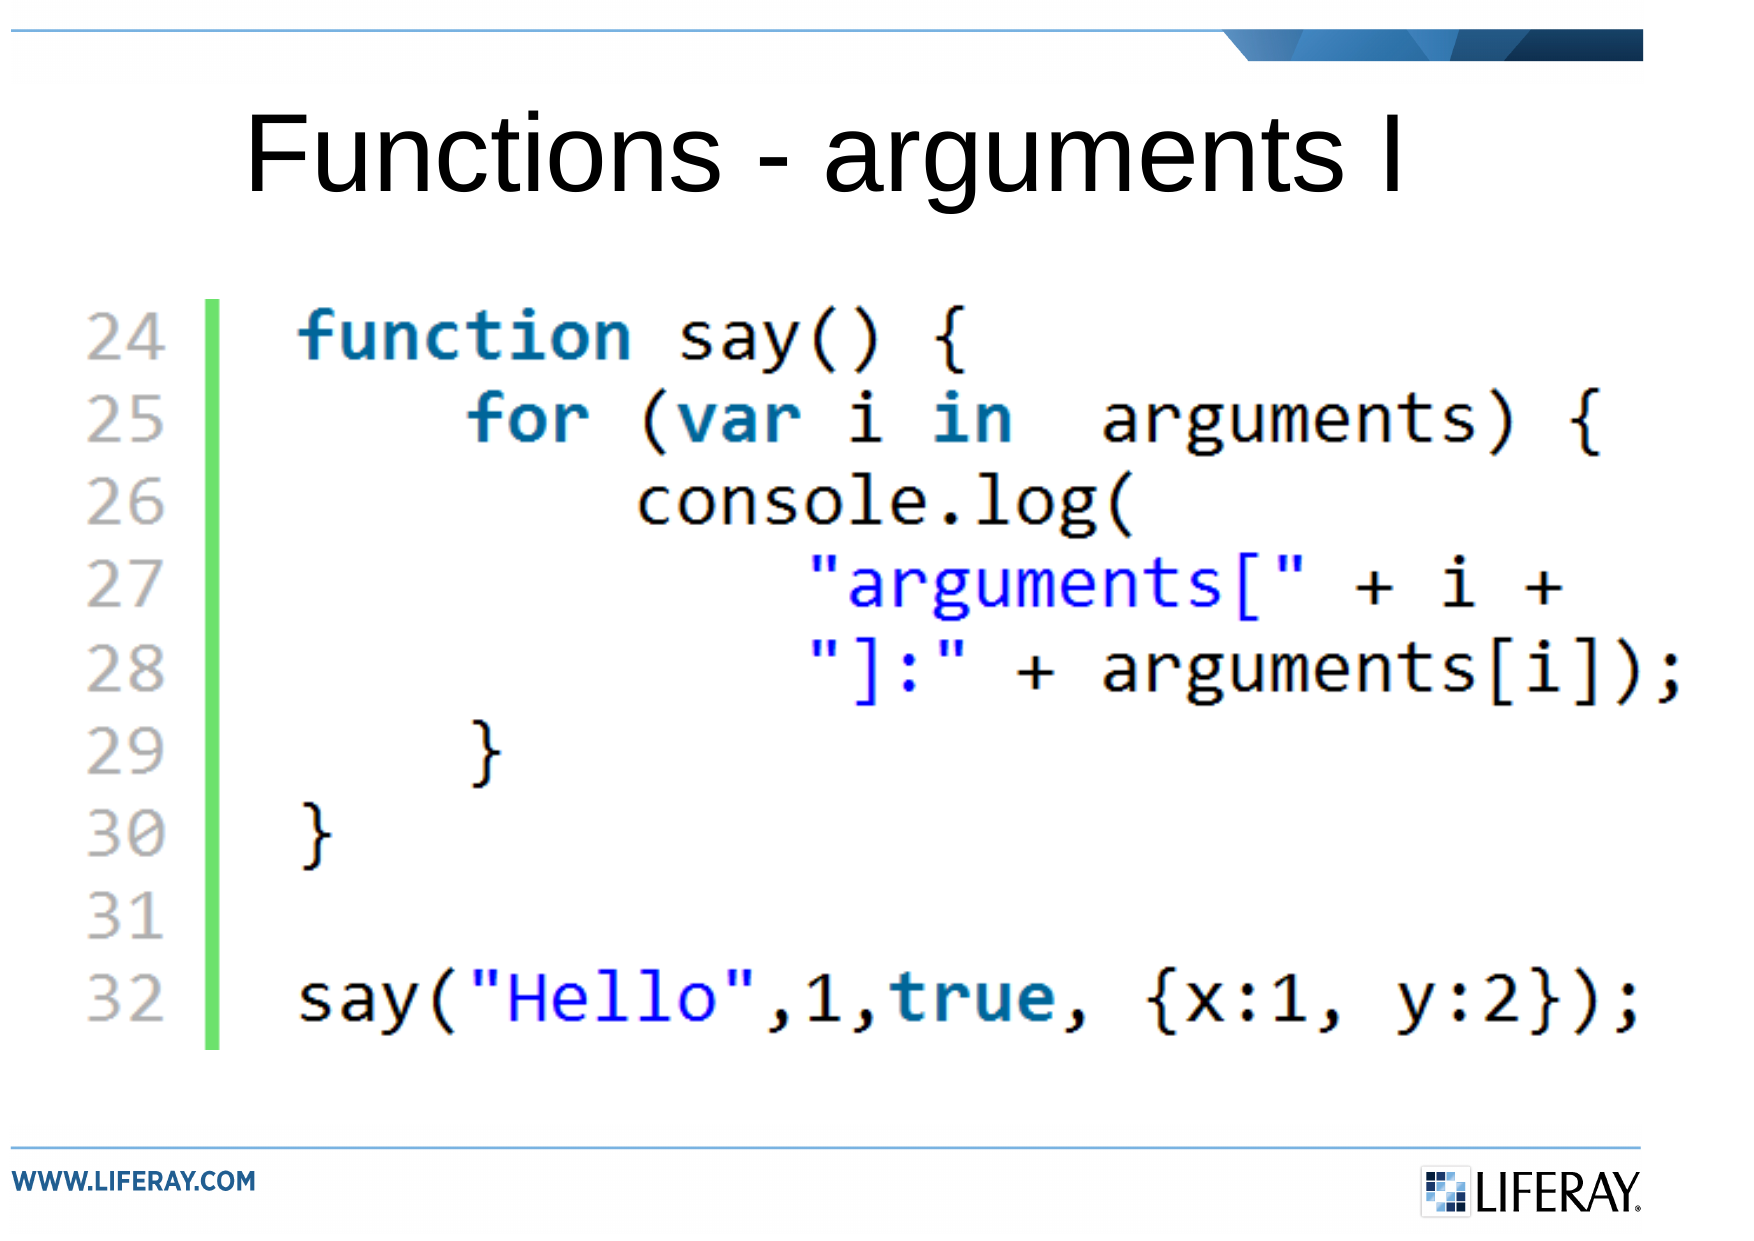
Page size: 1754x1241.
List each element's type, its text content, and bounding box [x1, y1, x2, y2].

picture [9, 1124, 1642, 1234]
title Functions - arguments I [82, 49, 1571, 257]
picture [60, 299, 1688, 1051]
picture [11, 0, 1644, 84]
